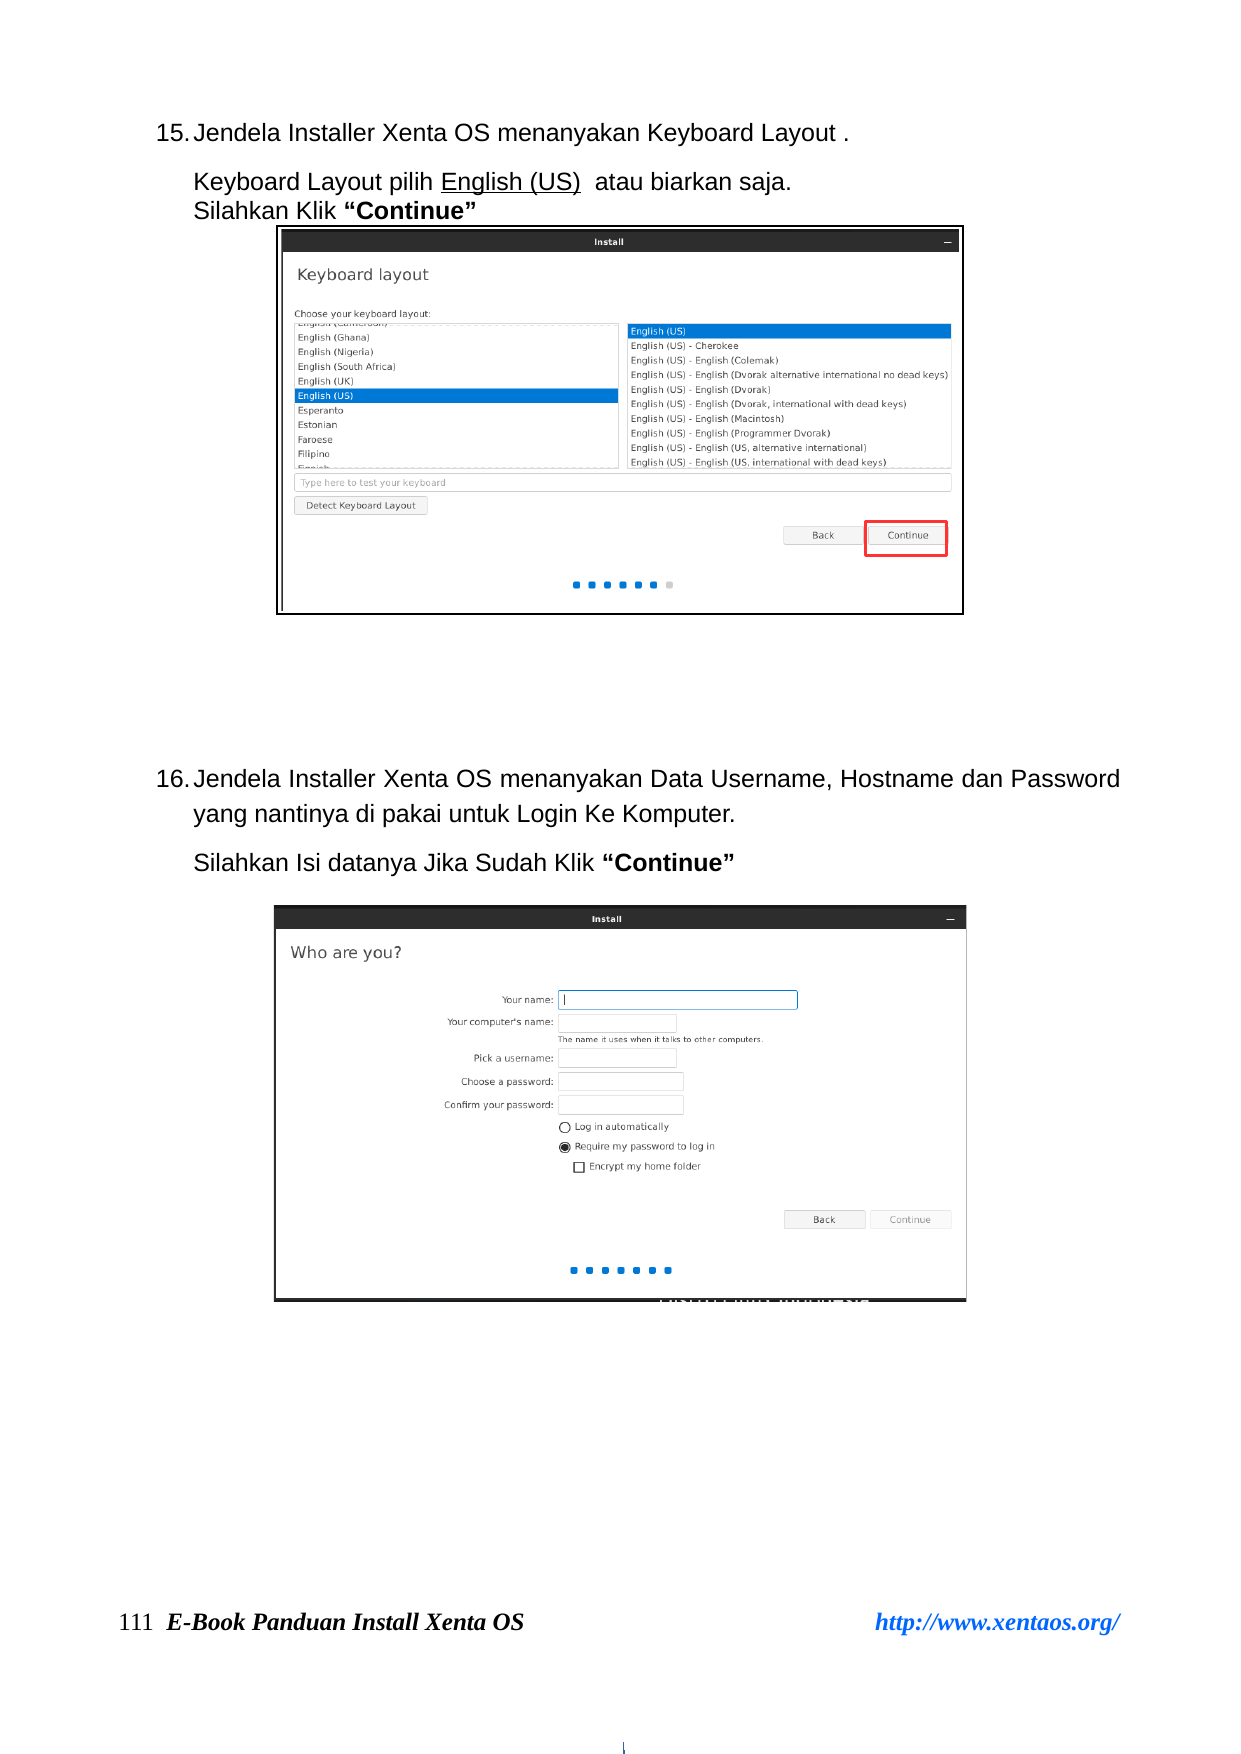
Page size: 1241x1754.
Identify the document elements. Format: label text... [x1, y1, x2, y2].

list Silahkan Klik “Continue” [156, 196, 1122, 225]
list Jendela Installer Xenta OS menanyakan Keyboard Layout . [156, 118, 1122, 147]
list Silahkan Isi datanya Jika Sudah Klik “Continue” [156, 848, 1122, 877]
list Jendela Installer Xenta OS menanyakan Data Username, Hostname dan Password yang nantinya di pakai untuk Login Ke Komputer. [156, 764, 1122, 828]
picture [273, 905, 967, 1302]
picture [281, 229, 959, 611]
list Keyboard Layout pilih English (US) atau biarkan saja. [156, 167, 1122, 196]
